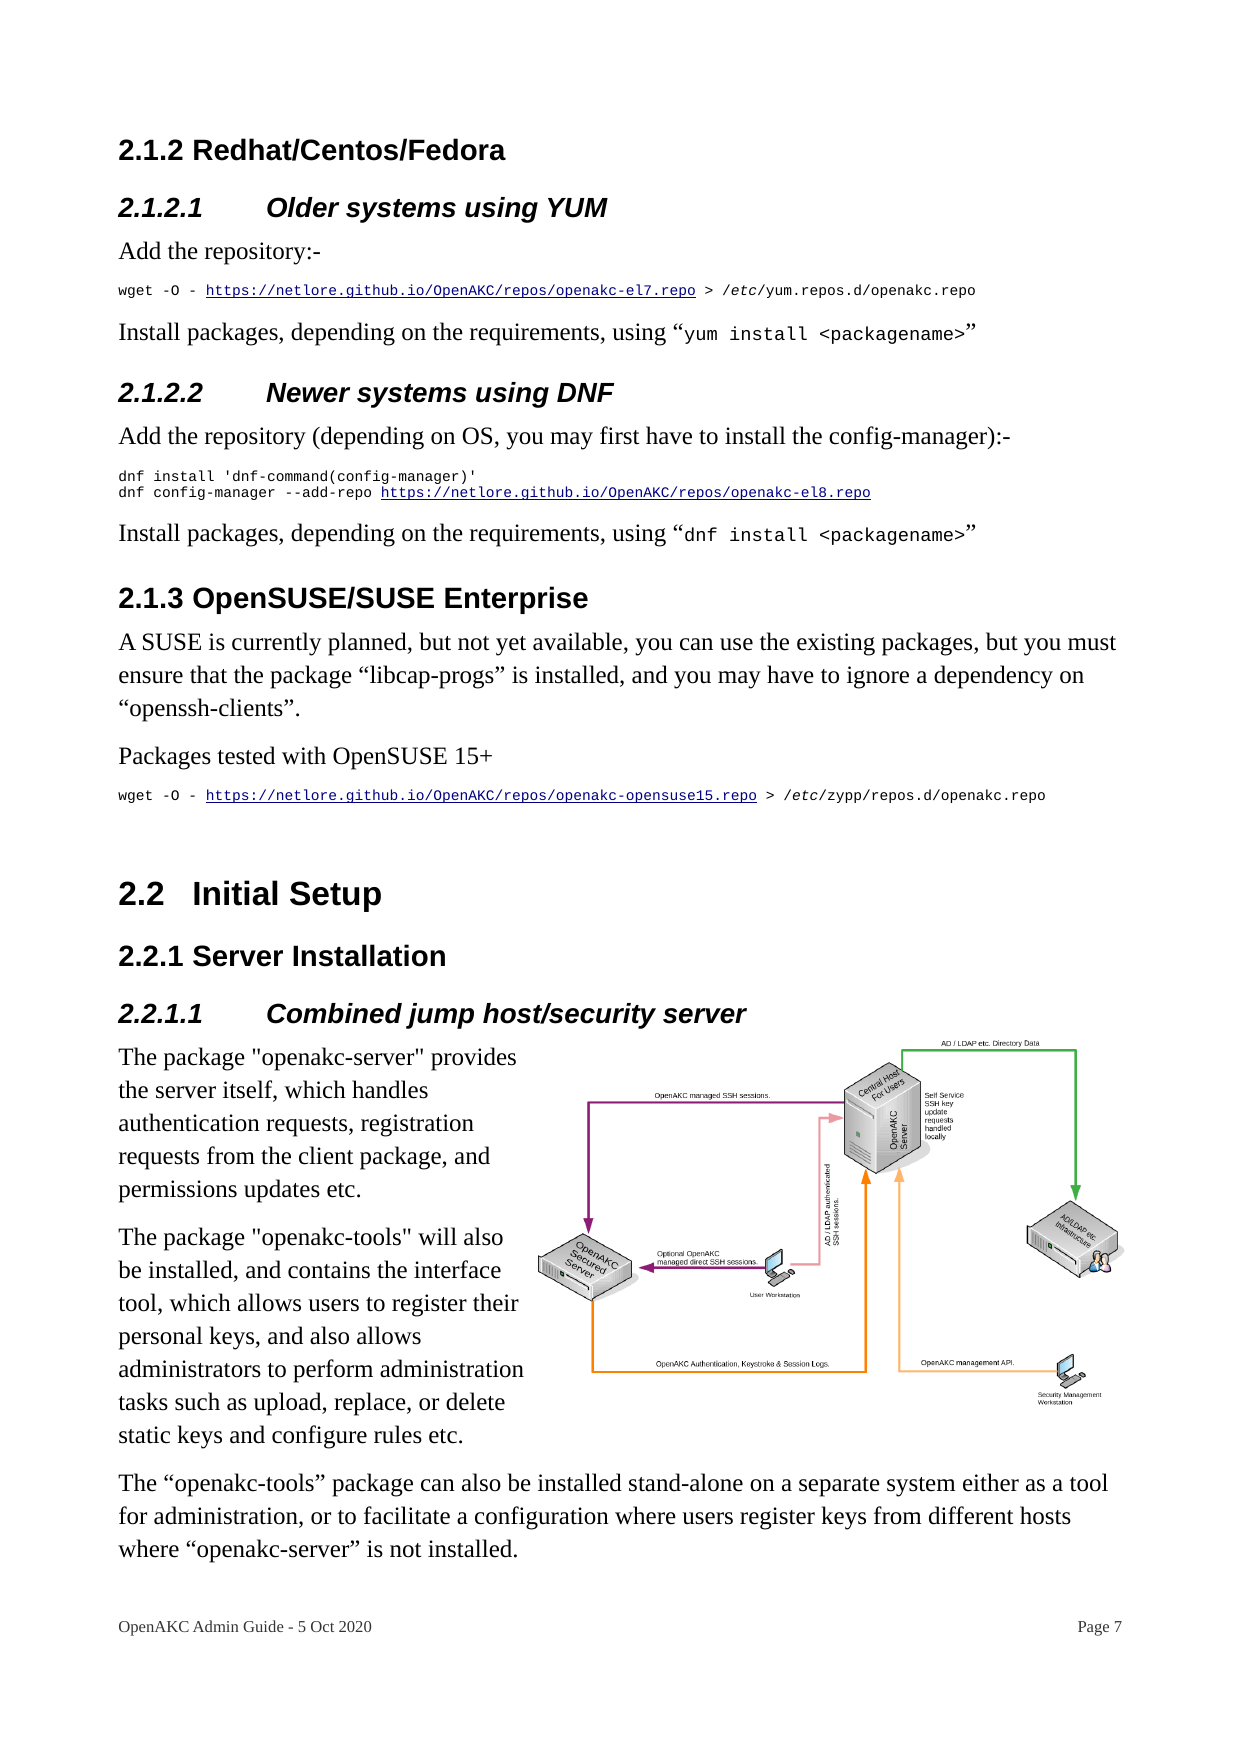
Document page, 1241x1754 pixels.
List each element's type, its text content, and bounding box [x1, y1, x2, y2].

text Install packages, depending on the requirements, using “yum install <packagename>” [118, 317, 1122, 346]
text A SUSE is currently planned, but not yet available, you can use the existing packages, but you must ensure that the package “libcap-progs” is installed, and you may have to ignore a dependency on “openssh-clients”. [118, 627, 1122, 722]
text The package "openakc-tools" will also be installed, and contains the interface tool, which allows users to register their personal keys, and also allows administrators to perform administration tasks such as upload, replace, or delete static keys and configure rules etc. [118, 1222, 1122, 1449]
text wget -O - https://netlore.github.io/OpenAKC/repos/openakc-el7.repo > /etc/yum.repos.d/openakc.repo [118, 283, 1122, 300]
subtitle 2.2 Initial Setup [118, 873, 1122, 912]
text Install packages, depending on the requirements, using “dnf install <packagename>” [118, 518, 1122, 547]
subtitle 2.2.1.1 Combined jump host/security server [118, 998, 1122, 1030]
text Add the repository (depending on OS, you may first have to install the config-manager):- [118, 421, 1122, 450]
text The “openakc-tools” package can also be installed stand-alone on a separate system either as a tool for administration, or to facilitate a configuration where users register keys from different hosts where “openakc-server” is not installed. [118, 1468, 1122, 1562]
picture [532, 1033, 1128, 1417]
subtitle 2.1.2.2 Newer systems using DNF [118, 377, 1122, 409]
subtitle 2.2.1 Server Installation [118, 939, 1122, 973]
subtitle 2.1.3 OpenSUSE/SUSE Enterprise [118, 581, 1122, 615]
text dnf install 'dnf-command(config-manager)' [118, 469, 1122, 485]
text The package "openakc-server" provides the server itself, which handles authentication requests, registration requests from the client package, and permissions updates etc. [118, 1042, 532, 1203]
subtitle 2.1.2.1 Older systems using YUM [118, 191, 1122, 223]
subtitle 2.1.2 Redhat/Centos/Fedora [118, 133, 1122, 166]
text dnf config-manager --add-repo https://netlore.github.io/OpenAKC/repos/openakc-el8.repo [118, 485, 1122, 502]
text Add the repository:- [118, 236, 1122, 264]
text wget -O - https://netlore.github.io/OpenAKC/repos/openakc-opensuse15.repo > /etc/zypp/repos.d/openakc.repo [118, 788, 1122, 805]
text Packages tested with OpenSUSE 15+ [118, 741, 1122, 769]
